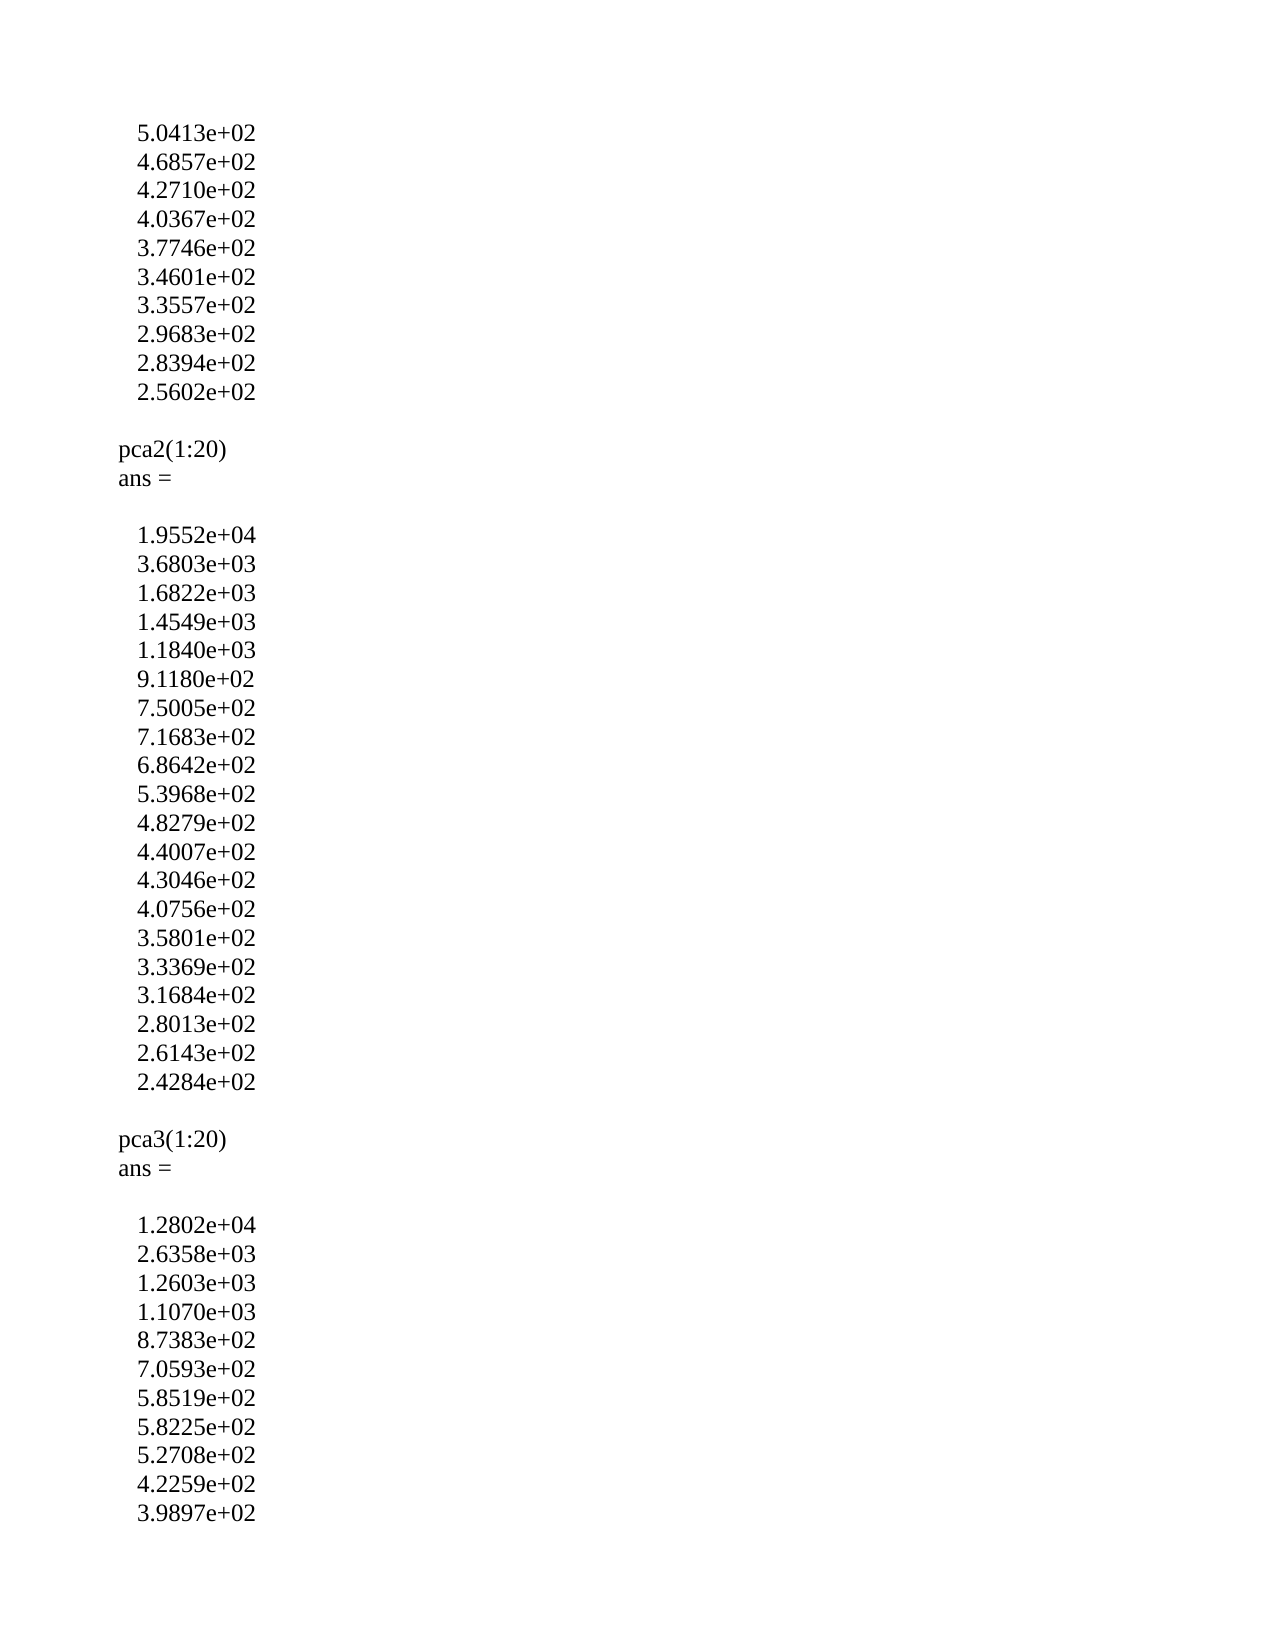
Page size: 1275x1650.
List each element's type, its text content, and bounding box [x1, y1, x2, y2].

text 1.2603e+03 [118, 1268, 1157, 1297]
text 7.5005e+02 [118, 693, 1157, 722]
text 8.7383e+02 [118, 1326, 1157, 1354]
text 3.6803e+03 [118, 549, 1157, 578]
text 9.1180e+02 [118, 664, 1157, 693]
text 3.5801e+02 [118, 923, 1157, 952]
text 2.8013e+02 [118, 1009, 1157, 1038]
text 7.0593e+02 [118, 1354, 1157, 1383]
text pca2(1:20) [118, 434, 1157, 463]
text 3.3369e+02 [118, 952, 1157, 981]
text 5.0413e+02 [118, 118, 1157, 147]
text 6.8642e+02 [118, 751, 1157, 779]
text 1.2802e+04 [118, 1211, 1157, 1239]
text pca3(1:20) [118, 1124, 1157, 1153]
text 4.3046e+02 [118, 866, 1157, 894]
text 3.7746e+02 [118, 233, 1157, 262]
text 2.6143e+02 [118, 1038, 1157, 1067]
text 4.2259e+02 [118, 1469, 1157, 1498]
text 4.6857e+02 [118, 147, 1157, 176]
text 1.1840e+03 [118, 636, 1157, 664]
text 5.2708e+02 [118, 1441, 1157, 1469]
text 1.9552e+04 [118, 521, 1157, 549]
text 3.1684e+02 [118, 981, 1157, 1009]
text 3.3557e+02 [118, 291, 1157, 319]
text 5.3968e+02 [118, 779, 1157, 808]
text 3.9897e+02 [118, 1498, 1157, 1527]
text 4.2710e+02 [118, 176, 1157, 204]
text 4.0756e+02 [118, 894, 1157, 923]
text 2.9683e+02 [118, 319, 1157, 348]
text 1.4549e+03 [118, 607, 1157, 636]
text 1.1070e+03 [118, 1297, 1157, 1326]
text 1.6822e+03 [118, 578, 1157, 607]
text 3.4601e+02 [118, 262, 1157, 291]
text 2.8394e+02 [118, 348, 1157, 377]
text 2.6358e+03 [118, 1239, 1157, 1268]
text ans = [118, 463, 1157, 492]
text 4.0367e+02 [118, 204, 1157, 233]
text 4.8279e+02 [118, 808, 1157, 837]
text 7.1683e+02 [118, 722, 1157, 751]
text 4.4007e+02 [118, 837, 1157, 866]
text ans = [118, 1153, 1157, 1182]
text 5.8519e+02 [118, 1383, 1157, 1412]
text 5.8225e+02 [118, 1412, 1157, 1441]
text 2.5602e+02 [118, 377, 1157, 406]
text 2.4284e+02 [118, 1067, 1157, 1096]
